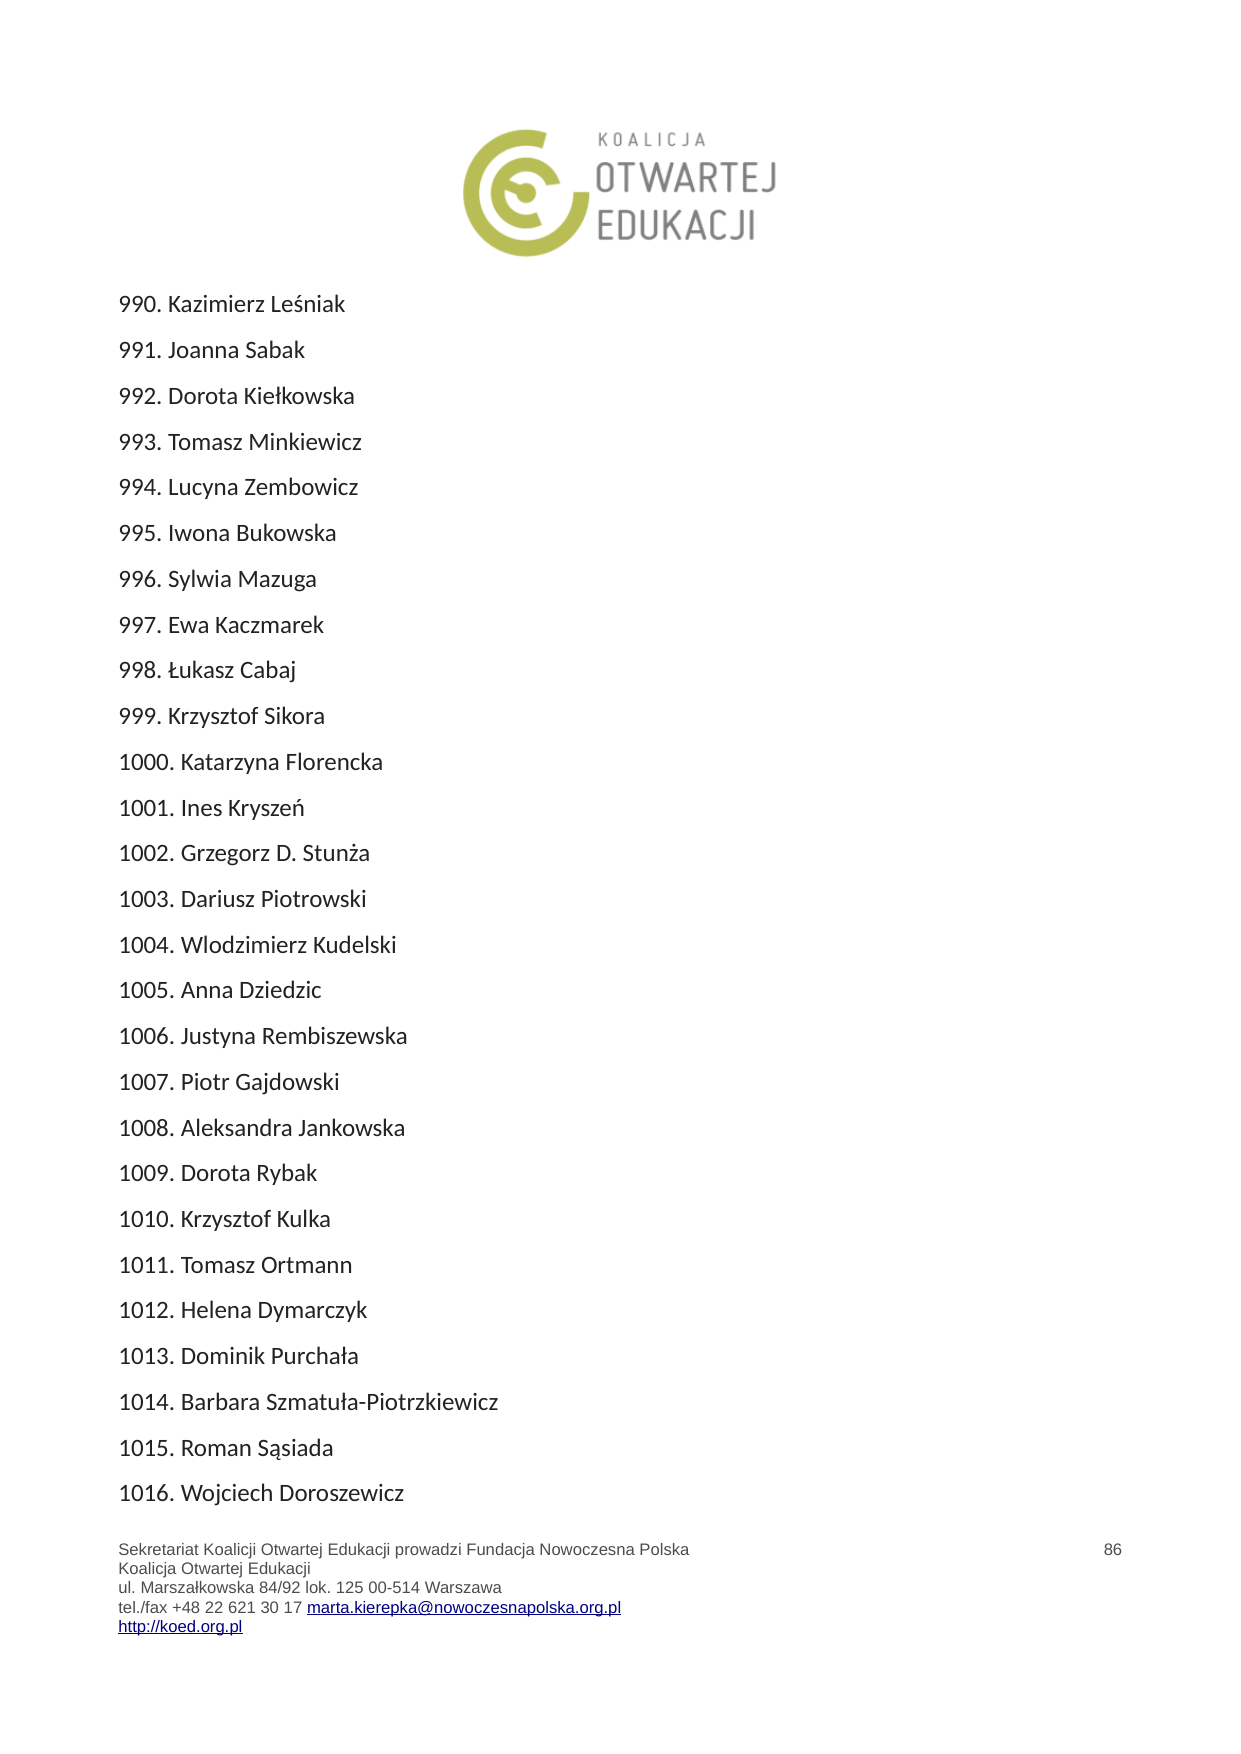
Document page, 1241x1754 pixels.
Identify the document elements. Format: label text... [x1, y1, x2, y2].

text 992. Dorota Kiełkowska [118, 380, 1122, 411]
text 1013. Dominik Purchała [118, 1340, 1122, 1371]
text 1003. Dariusz Piotrowski [118, 883, 1122, 914]
text 1009. Dorota Rybak [118, 1157, 1122, 1188]
picture [461, 128, 779, 258]
text 994. Lucyna Zembowicz [118, 472, 1122, 502]
text 995. Iwona Bukowska [118, 517, 1122, 548]
text 1010. Krzysztof Kulka [118, 1203, 1122, 1234]
text 1008. Aleksandra Jankowska [118, 1112, 1122, 1142]
text 997. Ewa Kaczmarek [118, 609, 1122, 639]
text 1000. Katarzyna Florencka [118, 746, 1122, 776]
text 1002. Grzegorz D. Stunża [118, 837, 1122, 868]
text 1011. Tomasz Ortmann [118, 1249, 1122, 1279]
text 991. Joanna Sabak [118, 334, 1122, 365]
text 1012. Helena Dymarczyk [118, 1295, 1122, 1325]
text 1016. Wojciech Doroszewicz [118, 1478, 1122, 1508]
text 1006. Justyna Rembiszewska [118, 1020, 1122, 1051]
text 1005. Anna Dziedzic [118, 974, 1122, 1005]
text 990. Kazimierz Leśniak [118, 289, 1122, 319]
text 1015. Roman Sąsiada [118, 1432, 1122, 1462]
text 999. Krzysztof Sikora [118, 700, 1122, 731]
text 1004. Wlodzimierz Kudelski [118, 929, 1122, 959]
text 1001. Ines Kryszeń [118, 792, 1122, 822]
text 1007. Piotr Gajdowski [118, 1066, 1122, 1097]
text 993. Tomasz Minkiewicz [118, 426, 1122, 456]
text 998. Łukasz Cabaj [118, 654, 1122, 685]
text 996. Sylwia Mazuga [118, 563, 1122, 593]
text 1014. Barbara Szmatuła-Piotrzkiewicz [118, 1386, 1122, 1417]
